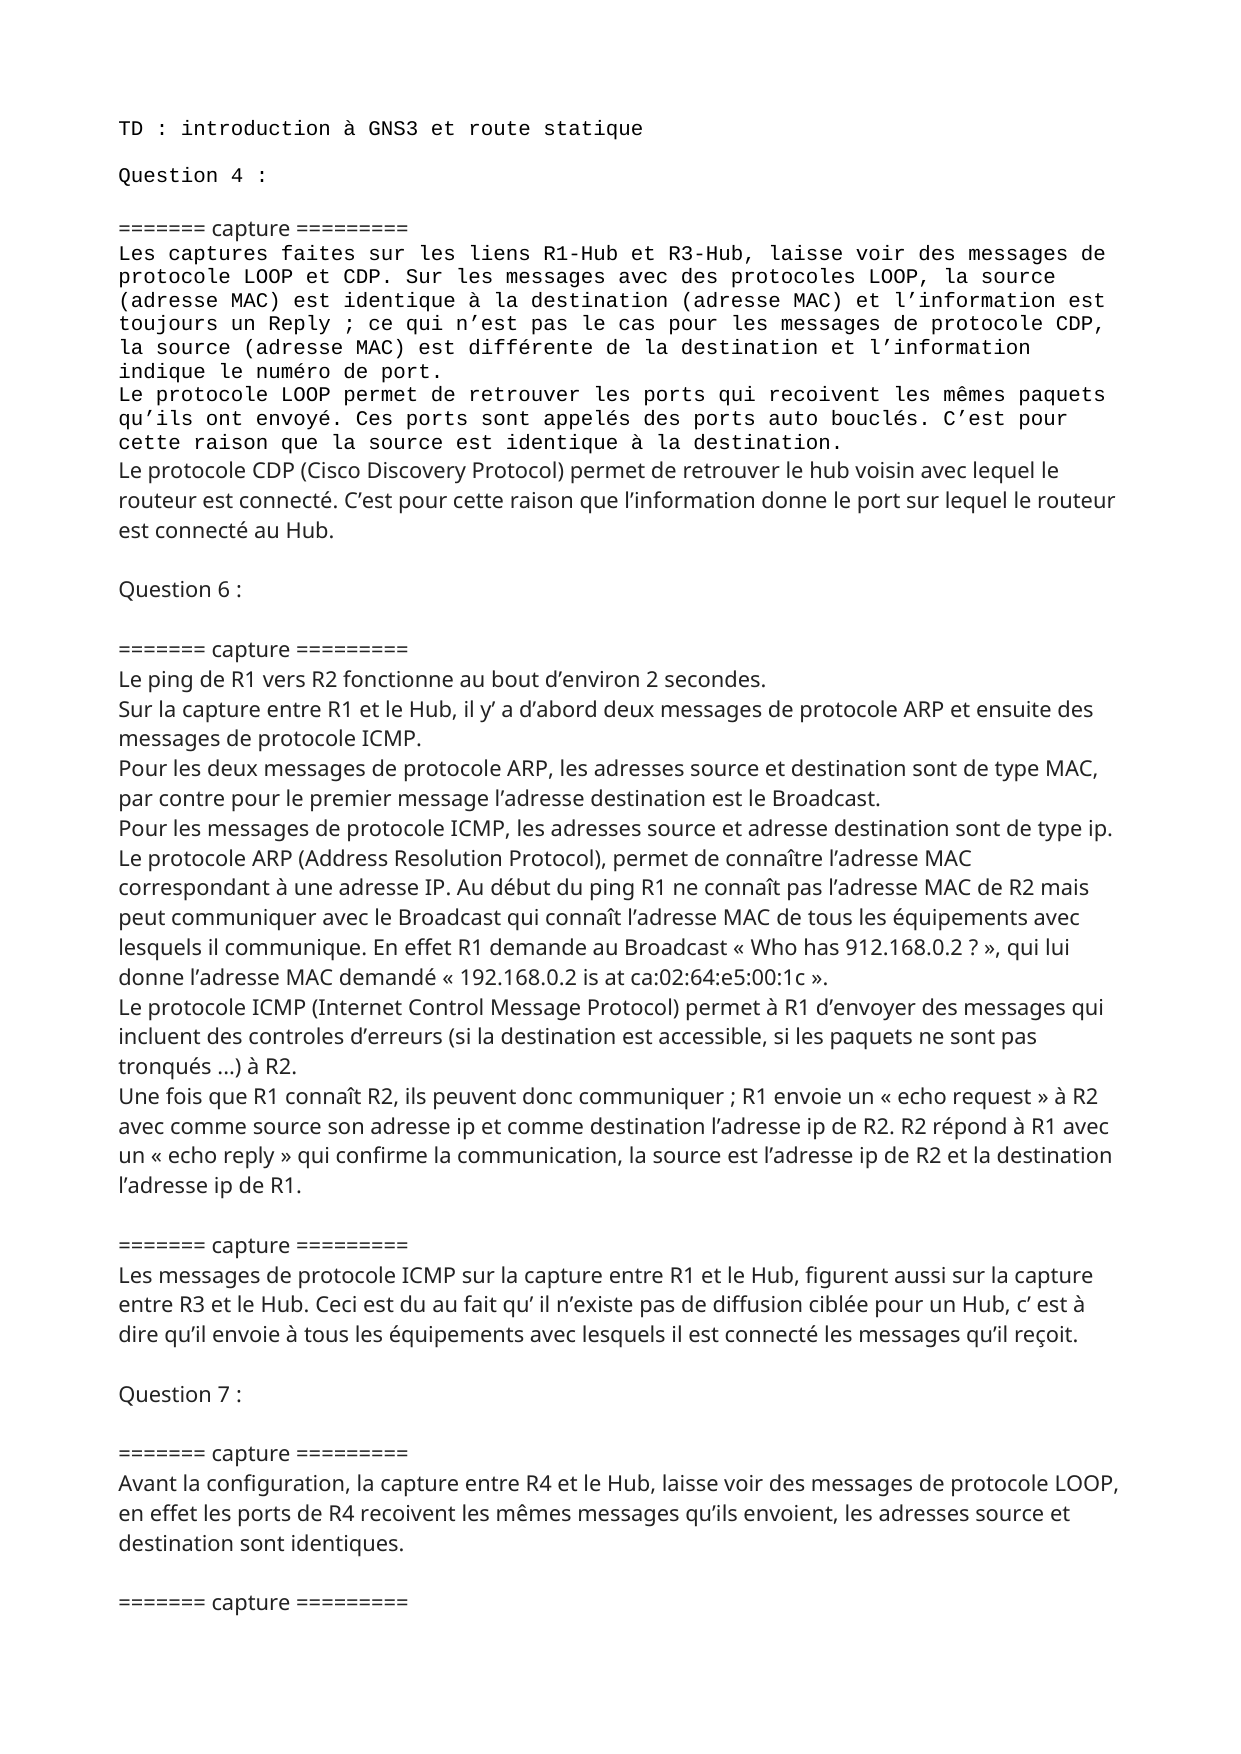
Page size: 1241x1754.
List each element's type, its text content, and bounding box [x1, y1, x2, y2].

text Sur la capture entre R1 et le Hub, il y’ a d’abord deux messages de protocole ARP et ensuite des messages de protocole ICMP. [118, 694, 1122, 753]
text Question 4 : [118, 165, 1122, 189]
text Les messages de protocole ICMP sur la capture entre R1 et le Hub, figurent aussi sur la capture entre R3 et le Hub. Ceci est du au fait qu’ il n’existe pas de diffusion ciblée pour un Hub, c’ est à dire qu’il envoie à tous les équipements avec lesquels il est connecté les messages qu’il reçoit. [118, 1260, 1122, 1349]
text ======= capture ========= [118, 1230, 1122, 1260]
text Le protocole CDP (Cisco Discovery Protocol) permet de retrouver le hub voisin avec lequel le routeur est connecté. C’est pour cette raison que l’information donne le port sur lequel le routeur est connecté au Hub. [118, 455, 1122, 545]
text Avant la configuration, la capture entre R4 et le Hub, laisse voir des messages de protocole LOOP, en effet les ports de R4 recoivent les mêmes messages qu’ils envoient, les adresses source et destination sont identiques. [118, 1468, 1122, 1558]
text ======= capture ========= [118, 1587, 1122, 1617]
text Le protocole LOOP permet de retrouver les ports qui recoivent les mêmes paquets qu’ils ont envoyé. Ces ports sont appelés des ports auto bouclés. C’est pour cette raison que la source est identique à la destination. [118, 384, 1122, 455]
text ======= capture ========= [118, 213, 1122, 242]
text ======= capture ========= [118, 634, 1122, 664]
text Les captures faites sur les liens R1-Hub et R3-Hub, laisse voir des messages de protocole LOOP et CDP. Sur les messages avec des protocoles LOOP, la source (adresse MAC) est identique à la destination (adresse MAC) et l’information est toujours un Reply ; ce qui n’est pas le cas pour les messages de protocole CDP, la source (adresse MAC) est différente de la destination et l’information indique le numéro de port. [118, 242, 1122, 384]
text Une fois que R1 connaît R2, ils peuvent donc communiquer ; R1 envoie un « echo request » à R2 avec comme source son adresse ip et comme destination l’adresse ip de R2. R2 répond à R1 avec un « echo reply » qui confirme la communication, la source est l’adresse ip de R2 et la destination l’adresse ip de R1. [118, 1081, 1122, 1200]
text Le protocole ARP (Address Resolution Protocol), permet de connaître l’adresse MAC correspondant à une adresse IP. Au début du ping R1 ne connaît pas l’adresse MAC de R2 mais peut communiquer avec le Broadcast qui connaît l’adresse MAC de tous les équipements avec lesquels il communique. En effet R1 demande au Broadcast « Who has 912.168.0.2 ? », qui lui donne l’adresse MAC demandé « 192.168.0.2 is at ca:02:64:e5:00:1c ». [118, 843, 1122, 992]
text Le ping de R1 vers R2 fonctionne au bout d’environ 2 secondes. [118, 664, 1122, 694]
text Le protocole ICMP (Internet Control Message Protocol) permet à R1 d’envoyer des messages qui incluent des controles d’erreurs (si la destination est accessible, si les paquets ne sont pas tronqués ...) à R2. [118, 992, 1122, 1081]
text Question 7 : [118, 1379, 1122, 1409]
text TD : introduction à GNS3 et route statique [118, 118, 1122, 142]
text Pour les deux messages de protocole ARP, les adresses source et destination sont de type MAC, par contre pour le premier message l’adresse destination est le Broadcast. [118, 753, 1122, 813]
text Pour les messages de protocole ICMP, les adresses source et adresse destination sont de type ip. [118, 813, 1122, 843]
text ======= capture ========= [118, 1438, 1122, 1468]
text Question 6 : [118, 574, 1122, 604]
